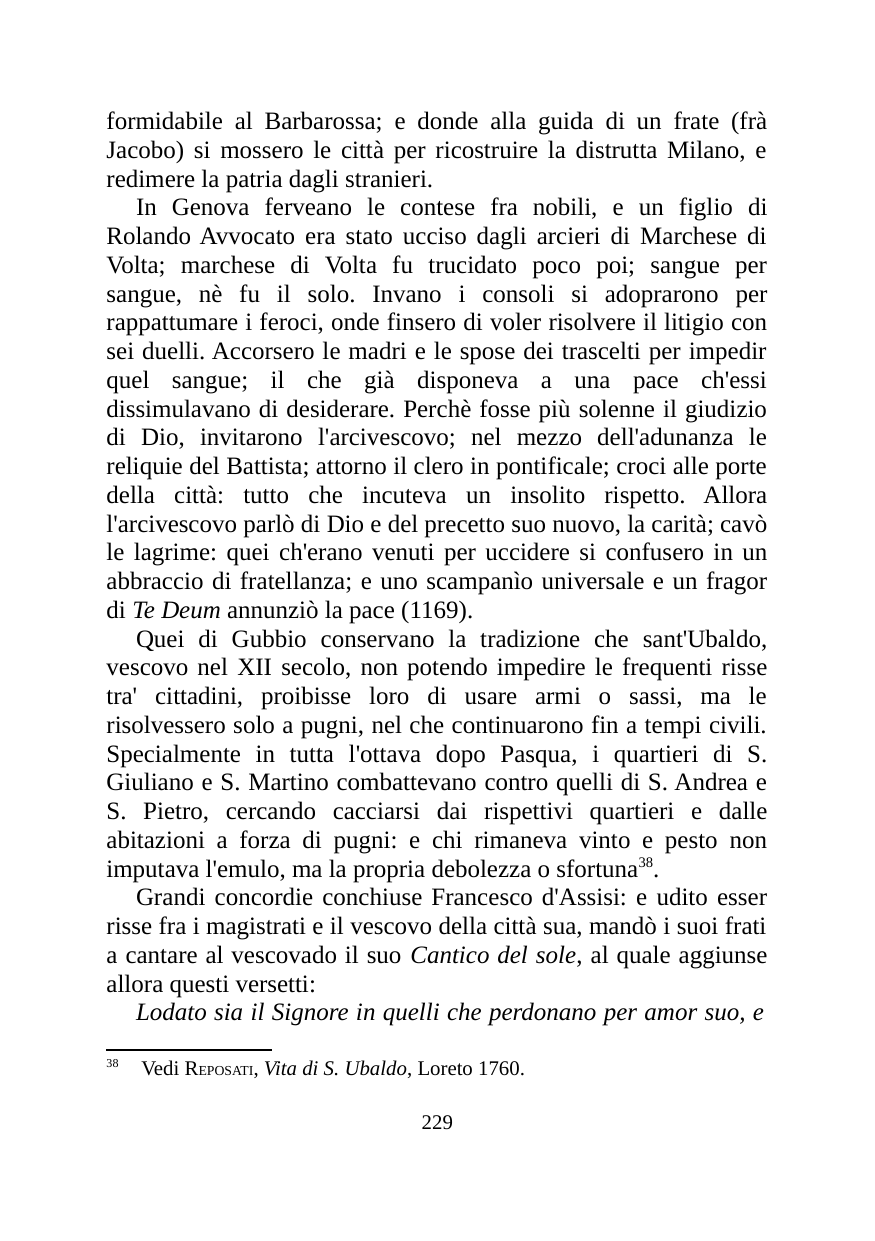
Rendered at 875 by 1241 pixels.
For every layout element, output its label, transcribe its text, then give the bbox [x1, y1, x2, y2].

text formidabile al Barbarossa; e donde alla guida di un frate (frà Jacobo) si mossero le città per ricostruire la distrutta Milano, e redimere la patria dagli stranieri. [106, 106, 768, 192]
text Quei di Gubbio conservano la tradizione che sant'Ubaldo, vescovo nel XII secolo, non potendo impedire le frequenti risse tra' cittadini, proibisse loro di usare armi o sassi, ma le risolvessero solo a pugni, nel che continuarono fin a tempi civili. Specialmente in tutta l'ottava dopo Pasqua, i quartieri di S. Giuliano e S. Martino combattevano contro quelli di S. Andrea e S. Pietro, cercando cacciarsi dai rispettivi quartieri e dalle abitazioni a forza di pugni: e chi rimaneva vinto e pesto non imputava l'emulo, ma la propria debolezza o sfortuna. [106, 624, 768, 882]
text Grandi concordie conchiuse Francesco d'Assisi: e udito esser risse fra i magistrati e il vescovo della città sua, mandò i suoi frati a cantare al vescovado il suo Cantico del sole, al quale aggiunse allora questi versetti: [106, 882, 768, 997]
text In Genova ferveano le contese fra nobili, e un figlio di Rolando Avvocato era stato ucciso dagli arcieri di Marchese di Volta; marchese di Volta fu trucidato poco poi; sangue per sangue, nè fu il solo. Invano i consoli si adoprarono per rappattumare i feroci, onde finsero di voler risolvere il litigio con sei duelli. Accorsero le madri e le spose dei trascelti per impedir quel sangue; il che già disponeva a una pace ch'essi dissimulavano di desiderare. Perchè fosse più solenne il giudizio di Dio, invitarono l'arcivescovo; nel mezzo dell'adunanza le reliquie del Battista; attorno il clero in pontificale; croci alle porte della città: tutto che incuteva un insolito rispetto. Allora l'arcivescovo parlò di Dio e del precetto suo nuovo, la carità; cavò le lagrime: quei ch'erano venuti per uccidere si confusero in un abbraccio di fratellanza; e uno scampanìo universale e un fragor di Te Deum annunziò la pace (1169). [106, 192, 768, 624]
text Vedi Reposati, Vita di S. Ubaldo, Loreto 1760. [106, 1056, 768, 1080]
text Lodato sia il Signore in quelli che perdonano per amor suo, e [106, 997, 768, 1026]
